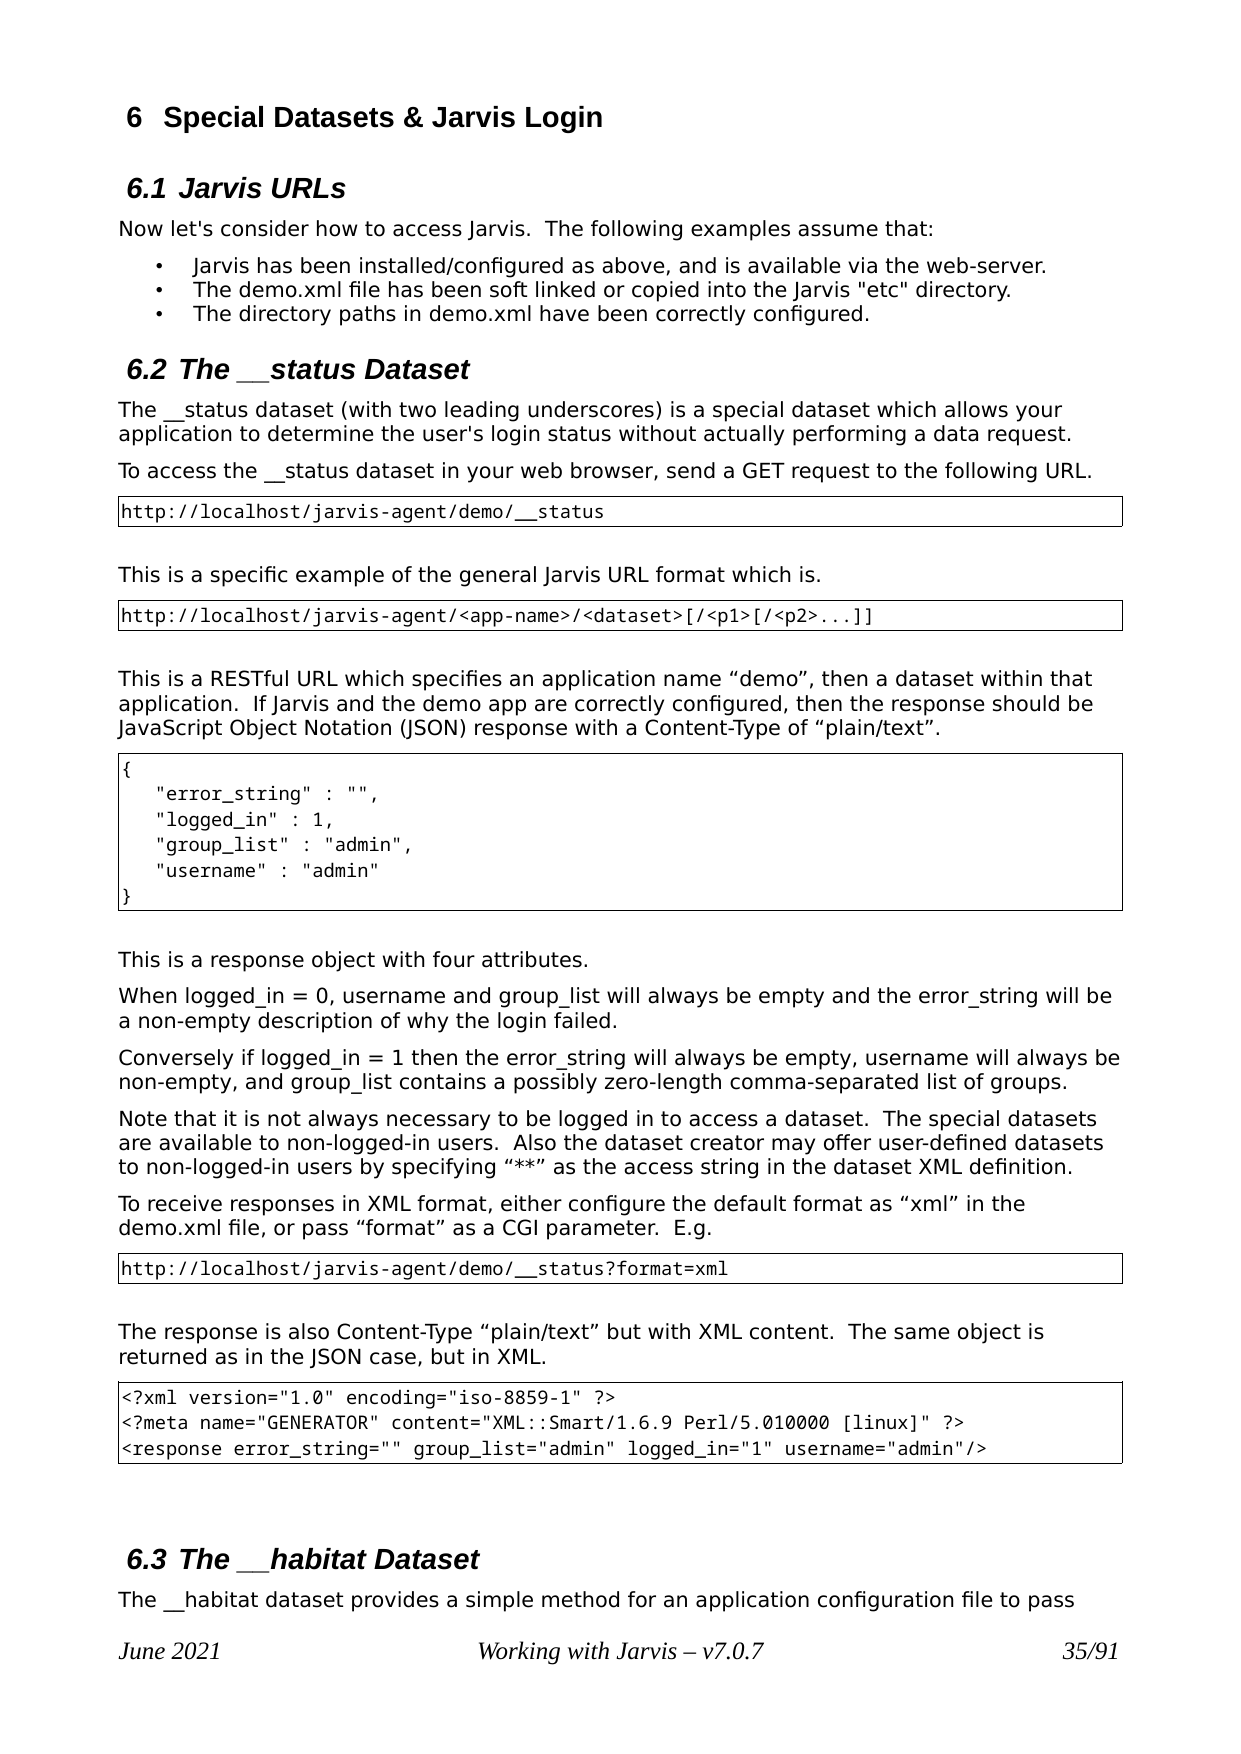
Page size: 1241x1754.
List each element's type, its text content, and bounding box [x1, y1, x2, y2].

text <?meta name="GENERATOR" content="XML::Smart/1.6.9 Perl/5.010000 [linux]" ?> [119, 1407, 1122, 1432]
text The __status dataset (with two leading underscores) is a special dataset which allows your application to determine the user's login status without actually performing a data request. [118, 398, 1122, 446]
text "group_list" : "admin", [119, 829, 1122, 855]
text When logged_in = 0, username and group_list will always be empty and the error_string will be a non-empty description of why the login failed. [118, 984, 1122, 1033]
text To receive responses in XML format, either configure the default format as “xml” in the demo.xml file, or pass “format” as a CGI parameter. E.g. [118, 1192, 1122, 1240]
text "logged_in" : 1, [119, 804, 1122, 829]
list The demo.xml file has been soft linked or copied into the Jarvis "etc" directory. [156, 278, 1122, 302]
subtitle Special Datasets & Jarvis Login [118, 100, 1122, 133]
subtitle Jarvis URLs [118, 171, 1122, 204]
list The directory paths in demo.xml have been correctly configured. [156, 302, 1122, 327]
text Now let's consider how to access Jarvis. The following examples assume that: [118, 217, 1122, 241]
subtitle The __status Dataset [118, 352, 1122, 385]
text Note that it is not always necessary to be logged in to access a dataset. The special datasets are available to non-logged-in users. Also the dataset creator may offer user-defined datasets to non-logged-in users by specifying “**” as the access string in the dataset XML definition. [118, 1107, 1122, 1179]
text http://localhost/jarvis-agent/demo/__status [119, 497, 1122, 526]
text This is a RESTful URL which specifies an application name “demo”, then a dataset within that application. If Jarvis and the demo app are correctly configured, then the response should be JavaScript Object Notation (JSON) response with a Content-Type of “plain/text”. [118, 667, 1122, 740]
list Jarvis has been installed/configured as above, and is available via the web-server. [156, 254, 1122, 278]
text <?xml version="1.0" encoding="iso-8859-1" ?> [119, 1383, 1122, 1407]
text http://localhost/jarvis-agent/demo/__status?format=xml [119, 1254, 1122, 1283]
text http://localhost/jarvis-agent/<app-name>/<dataset>[/<p1>[/<p2>...]] [119, 601, 1122, 630]
text This is a response object with four attributes. [118, 948, 1122, 972]
text Conversely if logged_in = 1 then the error_string will always be empty, username will always be non-empty, and group_list contains a possibly zero-length comma-separated list of groups. [118, 1046, 1122, 1094]
text } [119, 880, 1122, 910]
text The __habitat dataset provides a simple method for an application configuration file to pass [118, 1588, 1122, 1612]
text The response is also Content-Type “plain/text” but with XML content. The same object is returned as in the JSON case, but in XML. [118, 1320, 1122, 1369]
text This is a specific example of the general Jarvis URL format which is. [118, 563, 1122, 587]
text { [119, 754, 1122, 778]
text To access the __status dataset in your web browser, send a GET request to the following URL. [118, 459, 1122, 483]
text "error_string" : "", [119, 778, 1122, 804]
text "username" : "admin" [119, 855, 1122, 880]
subtitle The __habitat Dataset [118, 1542, 1122, 1576]
text <response error_string="" group_list="admin" logged_in="1" username="admin"/> [119, 1432, 1122, 1463]
